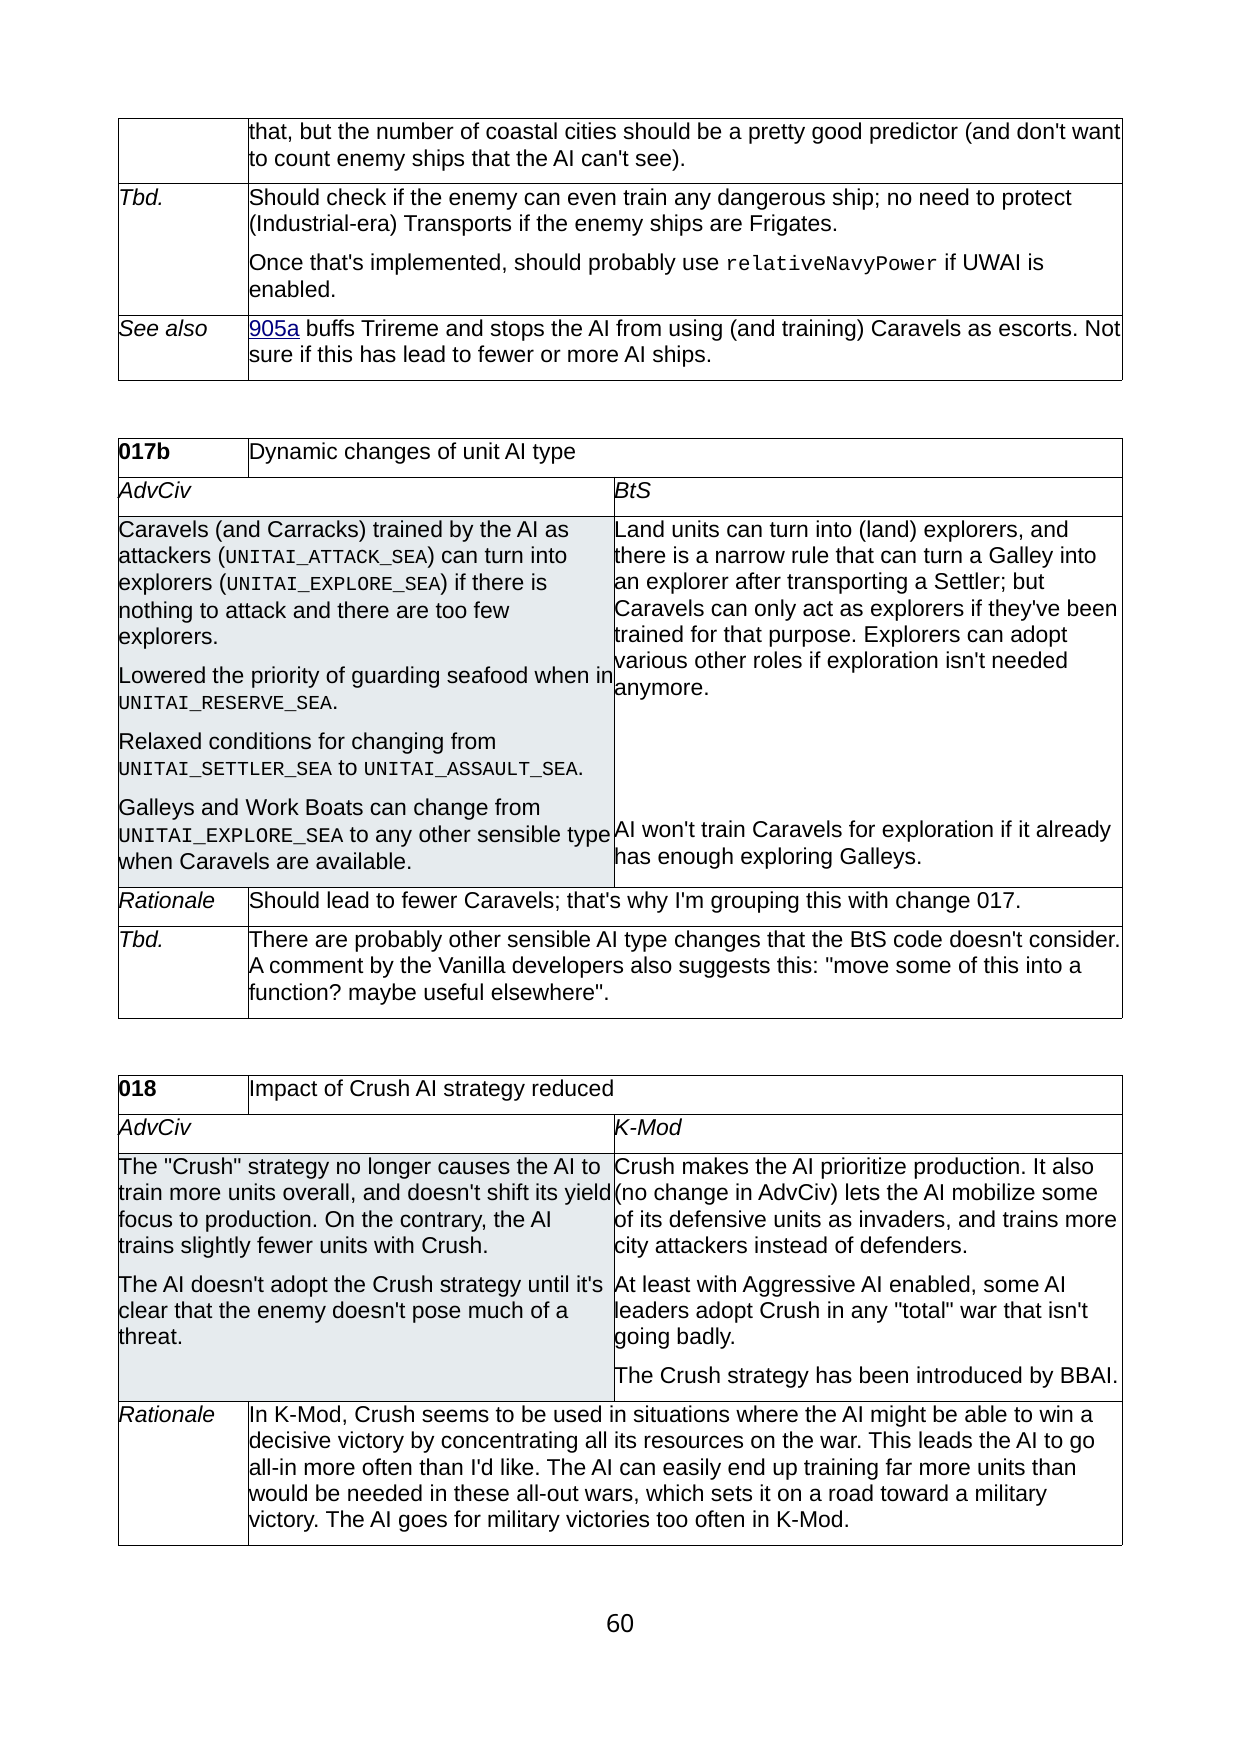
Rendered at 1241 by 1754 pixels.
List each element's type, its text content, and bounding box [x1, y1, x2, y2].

table_cell See also [119, 316, 248, 380]
table_cell that, but the number of coastal cities should be a pretty good predictor (and don't want to count enemy ships that the AI can't see). [249, 119, 1122, 183]
table_cell BtS [615, 478, 1122, 516]
table_cell Should check if the enemy can even train any dangerous ship; no need to protect (Industrial-era) Transports if the enemy ships are Frigates. Once that's implemented, should probably use relativeNavyPower if UWAI is enabled. [249, 184, 1122, 315]
table_cell Crush makes the AI prioritize production. It also (no change in AdvCiv) lets the AI mobilize some of its defensive units as invaders, and trains more city attackers instead of defenders. At least with Aggressive AI enabled, some AI leaders adopt Crush in any "total" war that isn't going badly. The Crush strategy has been introduced by BBAI. [615, 1154, 1122, 1401]
table_cell In K-Mod, Crush seems to be used in situations where the AI might be able to win a decisive victory by concentrating all its resources on the war. This leads the AI to go all-in more often than I'd like. The AI can easily end up training far more units than would be needed in these all-out wars, which sets it on a road toward a military victory. The AI goes for military victories too often in K-Mod. [249, 1402, 1122, 1545]
table_cell 905a buffs Trireme and stops the AI from using (and training) Caravels as escorts. Not sure if this has lead to fewer or more AI ships. [249, 316, 1122, 380]
table_header Dynamic changes of unit AI type [249, 439, 1122, 477]
table_cell Caravels (and Carracks) trained by the AI as attackers (UNITAI_ATTACK_SEA) can turn into explorers (UNITAI_EXPLORE_SEA) if there is nothing to attack and there are too few explorers. Lowered the priority of guarding seafood when in UNITAI_RESERVE_SEA. Relaxed conditions for changing from UNITAI_SETTLER_SEA to UNITAI_ASSAULT_SEA. Galleys and Work Boats can change from UNITAI_EXPLORE_SEA to any other sensible type when Caravels are available. [119, 517, 614, 887]
table_cell Land units can turn into (land) explorers, and there is a narrow rule that can turn a Galley into an explorer after transporting a Settler; but Caravels can only act as explorers if they've been trained for that purpose. Explorers can adopt various other roles if exploration isn't needed anymore. AI won't train Caravels for exploration if it already has enough exploring Galleys. [615, 517, 1122, 887]
table_cell Rationale [119, 1402, 248, 1545]
table_cell The "Crush" strategy no longer causes the AI to train more units overall, and doesn't shift its yield focus to production. On the contrary, the AI trains slightly fewer units with Crush. The AI doesn't adopt the Crush strategy until it's clear that the enemy doesn't pose much of a threat. [119, 1154, 614, 1401]
table_cell AdvCiv [119, 1115, 614, 1153]
table_cell K-Mod [615, 1115, 1122, 1153]
table_header 017b [119, 439, 248, 477]
table_cell [119, 119, 248, 183]
table_header 018 [119, 1076, 248, 1114]
table_cell There are probably other sensible AI type changes that the BtS code doesn't consider. A comment by the Vanilla developers also suggests this: "move some of this into a function? maybe useful elsewhere". [249, 927, 1122, 1017]
table_cell Rationale [119, 888, 248, 926]
table_cell Tbd. [119, 184, 248, 315]
table_cell AdvCiv [119, 478, 614, 516]
table_cell Should lead to fewer Caravels; that's why I'm grouping this with change 017. [249, 888, 1122, 926]
table_header Impact of Crush AI strategy reduced [249, 1076, 1122, 1114]
table_cell Tbd. [119, 927, 248, 1017]
